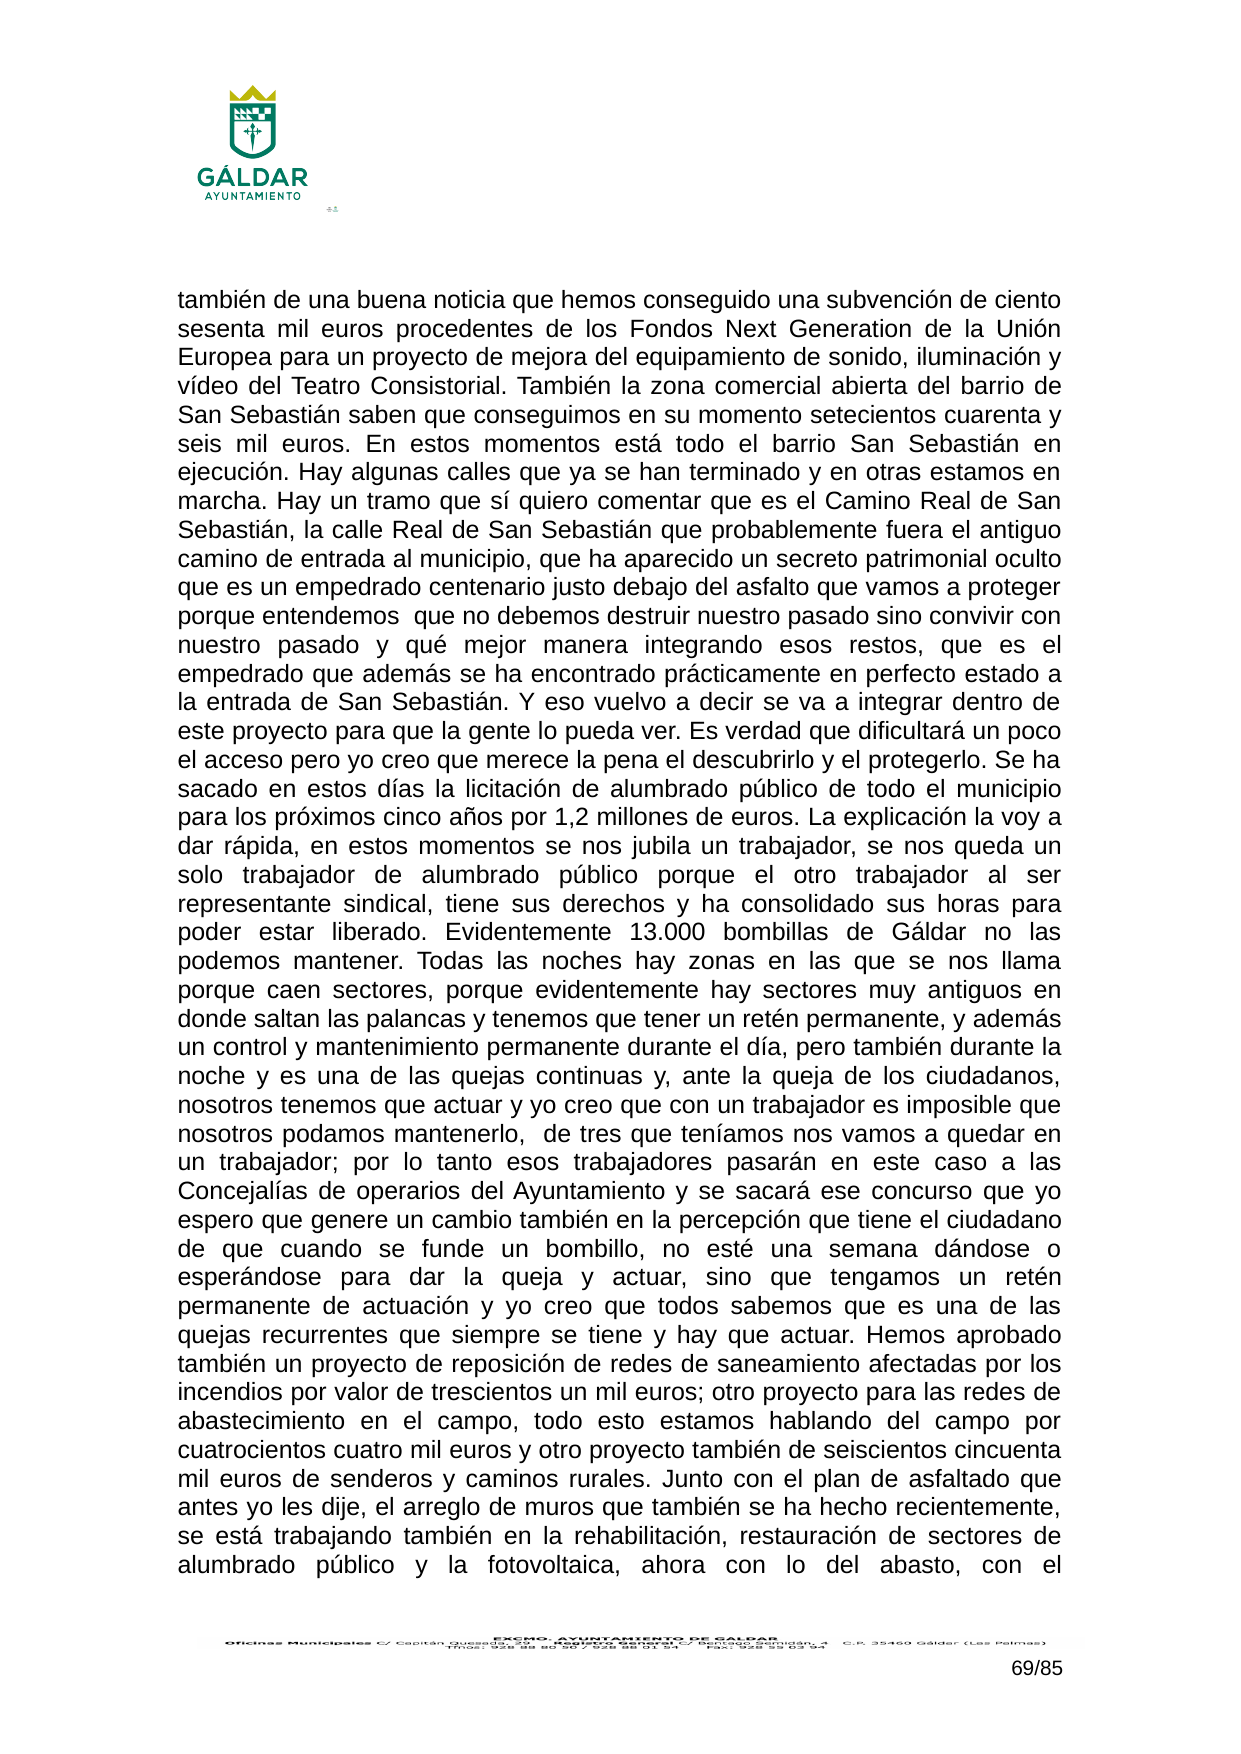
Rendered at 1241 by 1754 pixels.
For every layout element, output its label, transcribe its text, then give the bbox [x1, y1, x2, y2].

picture [326, 206, 339, 212]
picture [180, 73, 324, 212]
text también de una buena noticia que hemos conseguido una subvención de ciento sesenta mil euros procedentes de los Fondos Next Generation de la Unión Europea para un proyecto de mejora del equipamiento de sonido, iluminación y vídeo del Teatro Consistorial. También la zona comercial abierta del barrio de San Sebastián saben que conseguimos en su momento setecientos cuarenta y seis mil euros. En estos momentos está todo el barrio San Sebastián en ejecución. Hay algunas calles que ya se han terminado y en otras estamos en marcha. Hay un tramo que sí quiero comentar que es el Camino Real de San Sebastián, la calle Real de San Sebastián que probablemente fuera el antiguo camino de entrada al municipio, que ha aparecido un secreto patrimonial oculto que es un empedrado centenario justo debajo del asfalto que vamos a proteger porque entendemos que no debemos destruir nuestro pasado sino convivir con nuestro pasado y qué mejor manera integrando esos restos, que es el empedrado que además se ha encontrado prácticamente en perfecto estado a la entrada de San Sebastián. Y eso vuelvo a decir se va a integrar dentro de este proyecto para que la gente lo pueda ver. Es verdad que dificultará un poco el acceso pero yo creo que merece la pena el descubrirlo y el protegerlo. Se ha sacado en estos días la licitación de alumbrado público de todo el municipio para los próximos cinco años por 1,2 millones de euros. La explicación la voy a dar rápida, en estos momentos se nos jubila un trabajador, se nos queda un solo trabajador de alumbrado público porque el otro trabajador al ser representante sindical, tiene sus derechos y ha consolidado sus horas para poder estar liberado. Evidentemente 13.000 bombillas de Gáldar no las podemos mantener. Todas las noches hay zonas en las que se nos llama porque caen sectores, porque evidentemente hay sectores muy antiguos en donde saltan las palancas y tenemos que tener un retén permanente, y además un control y mantenimiento permanente durante el día, pero también durante la noche y es una de las quejas continuas y, ante la queja de los ciudadanos, nosotros tenemos que actuar y yo creo que con un trabajador es imposible que nosotros podamos mantenerlo, de tres que teníamos nos vamos a quedar en un trabajador; por lo tanto esos trabajadores pasarán en este caso a las Concejalías de operarios del Ayuntamiento y se sacará ese concurso que yo espero que genere un cambio también en la percepción que tiene el ciudadano de que cuando se funde un bombillo, no esté una semana dándose o esperándose para dar la queja y actuar, sino que tengamos un retén permanente de actuación y yo creo que todos sabemos que es una de las quejas recurrentes que siempre se tiene y hay que actuar. Hemos aprobado también un proyecto de reposición de redes de saneamiento afectadas por los incendios por valor de trescientos un mil euros; otro proyecto para las redes de abastecimiento en el campo, todo esto estamos hablando del campo por cuatrocientos cuatro mil euros y otro proyecto también de seiscientos cincuenta mil euros de senderos y caminos rurales. Junto con el plan de asfaltado que antes yo les dije, el arreglo de muros que también se ha hecho recientemente, se está trabajando también en la rehabilitación, restauración de sectores de alumbrado público y la fotovoltaica, ahora con lo del abasto, con el [177, 285, 1063, 1579]
picture [222, 1637, 1060, 1649]
